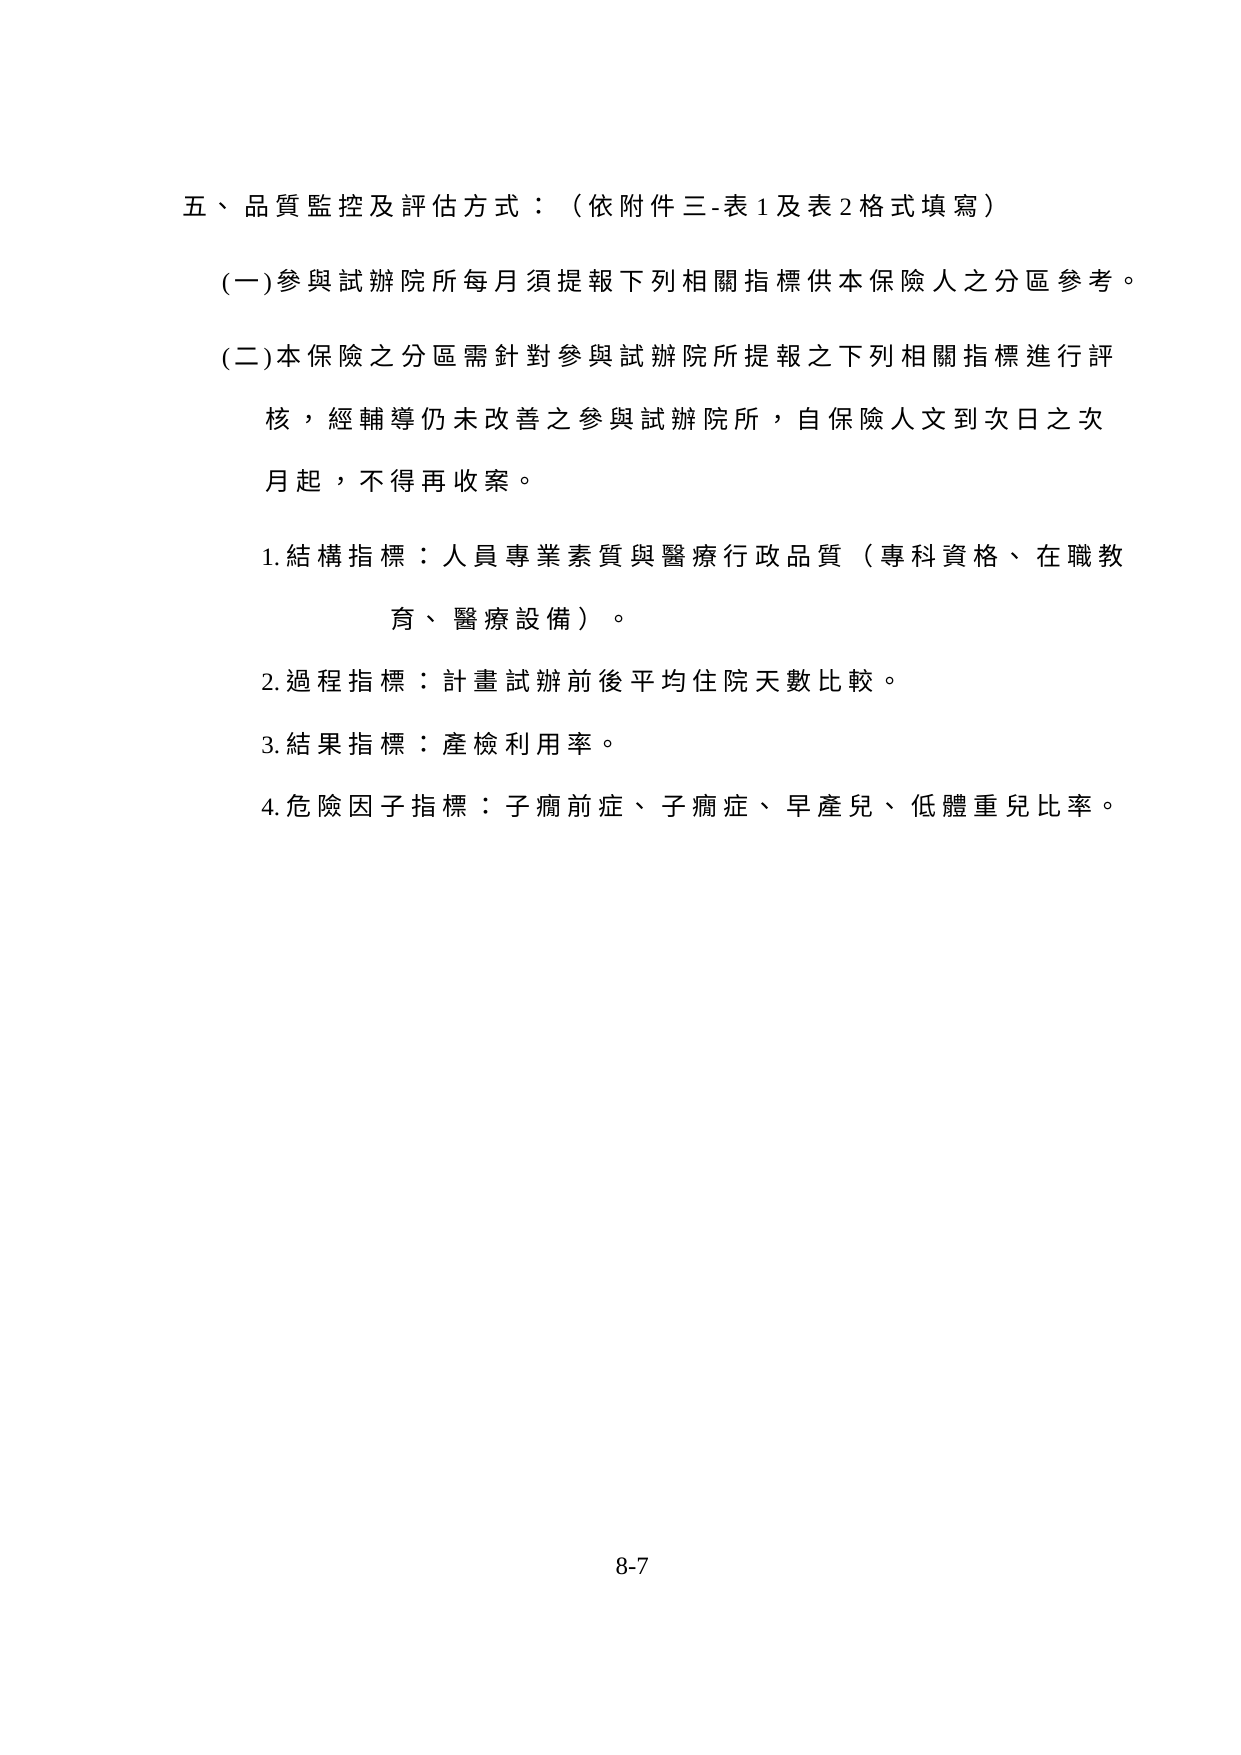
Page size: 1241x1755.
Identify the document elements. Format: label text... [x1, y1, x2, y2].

text 五、品質監控及評估方式：（依附件三-表1及表2格式填寫） [179, 163, 1127, 226]
text 2.過程指標：計畫試辦前後平均住院天數比較。 [247, 638, 1127, 701]
text 3.結果指標：產檢利用率。 [247, 701, 1127, 763]
text (二)本保險之分區需針對參與試辦院所提報之下列相關指標進行評核，經輔導仍未改善之參與試辦院所，自保險人文到次日之次月起，不得再收案。 [212, 313, 1127, 501]
text (一)參與試辦院所每月須提報下列相關指標供本保險人之分區參考。 [212, 238, 1127, 301]
text 4.危險因子指標：子癇前症、子癇症、早產兒、低體重兒比率。 [247, 763, 1127, 826]
text 1.結構指標：人員專業素質與醫療行政品質（專科資格、在職教育、醫療設備）。 [247, 513, 1127, 638]
